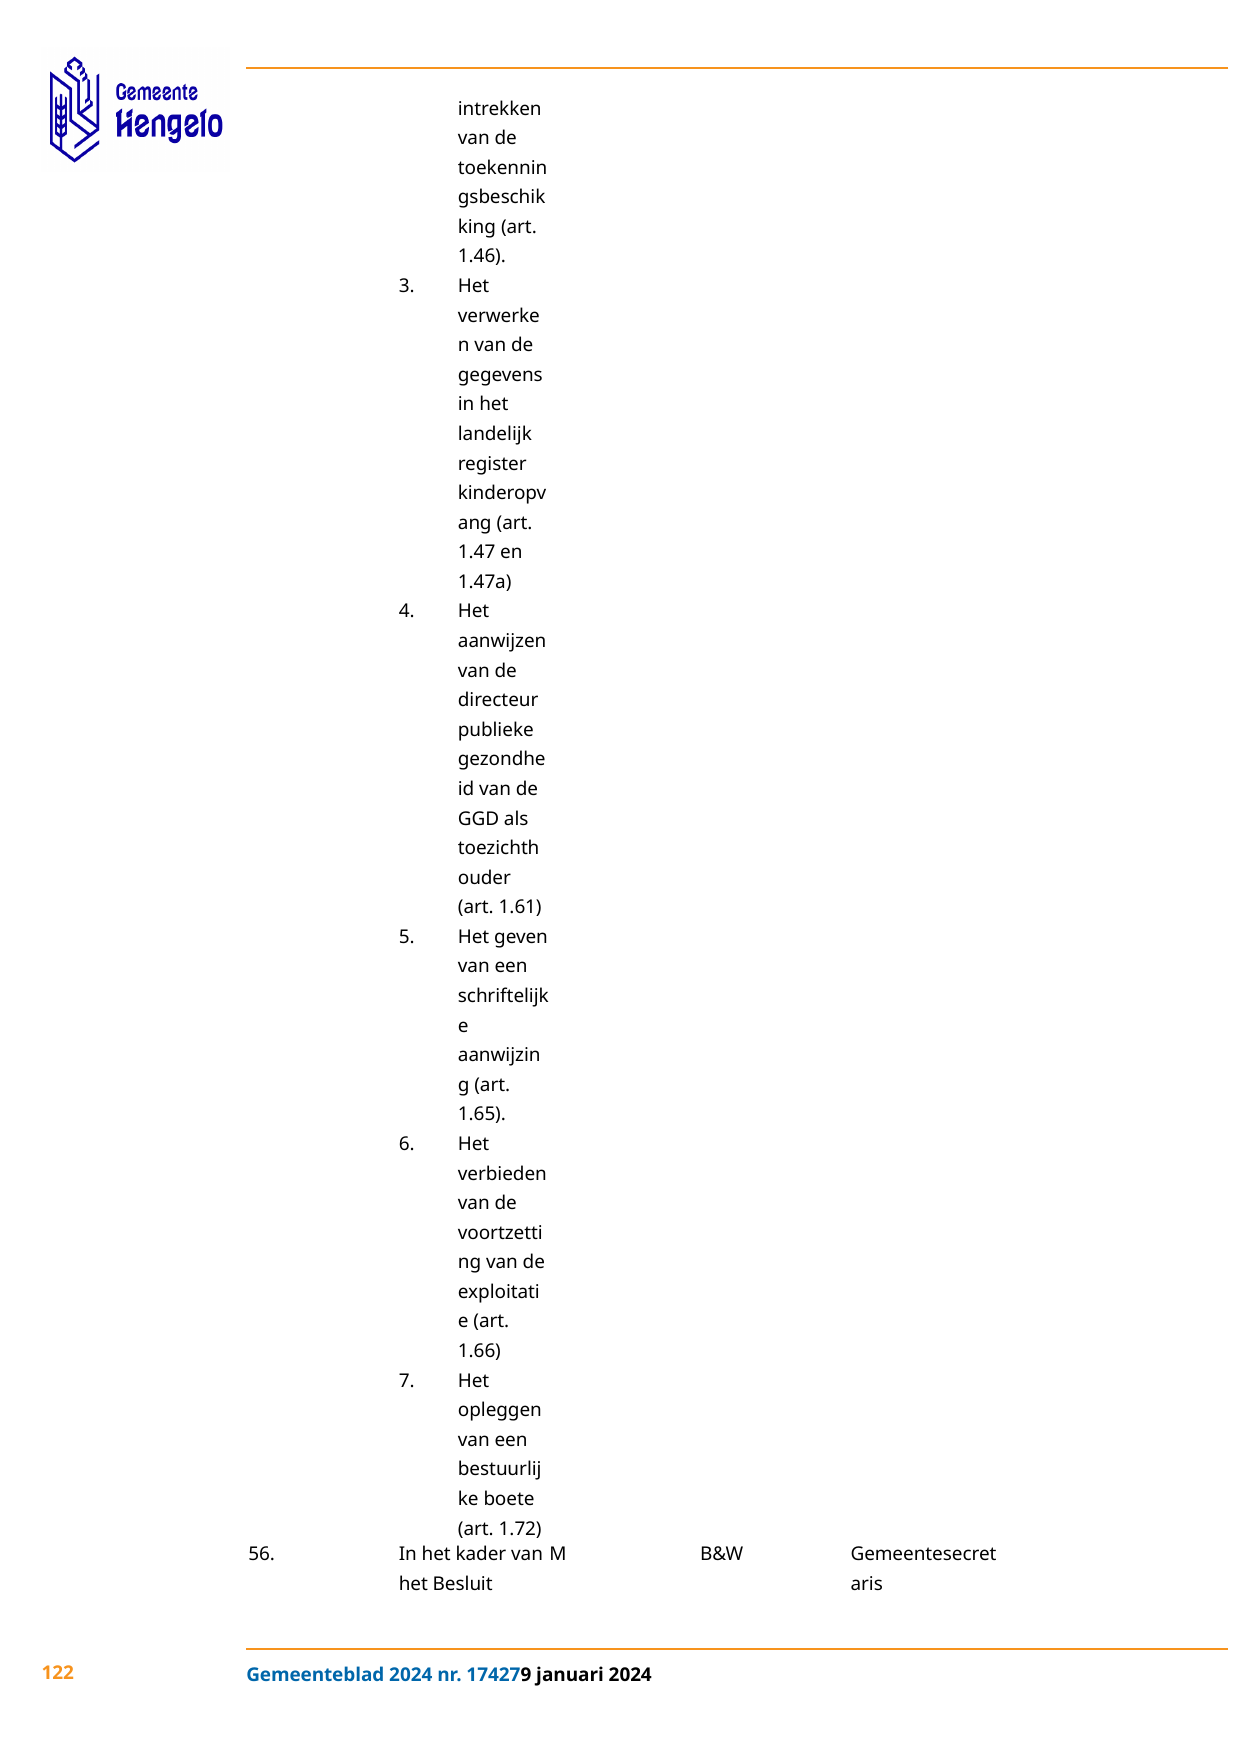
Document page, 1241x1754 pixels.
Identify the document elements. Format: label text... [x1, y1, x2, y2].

table_cell Gemeentesecretaris [850, 1541, 1001, 1596]
table_cell B&W [700, 1541, 850, 1596]
table_cell 56. [248, 1541, 398, 1596]
table_cell [248, 95, 398, 1541]
table_cell [549, 95, 700, 1541]
table_cell [850, 95, 1001, 1541]
table_cell In het kader van het Besluit [399, 1541, 549, 1596]
table_cell [1001, 95, 1152, 1541]
table_cell M [549, 1541, 700, 1596]
table_cell intrekken van de toekenningsbeschikking (art. 1.46). Het verwerken van de gegevens in het landelijk register kinderopvang (art. 1.47 en 1.47a) Het aanwijzen van de directeur publieke gezondheid van de GGD als toezichthouder (art. 1.61) Het geven van een schriftelijke aanwijzing (art. 1.65). Het verbieden van de voortzetting van de exploitatie (art. 1.66) Het opleggen van een bestuurlijke boete (art. 1.72) [399, 95, 549, 1541]
picture [41, 47, 231, 172]
table_cell [700, 95, 850, 1541]
table_cell [1001, 1541, 1152, 1596]
